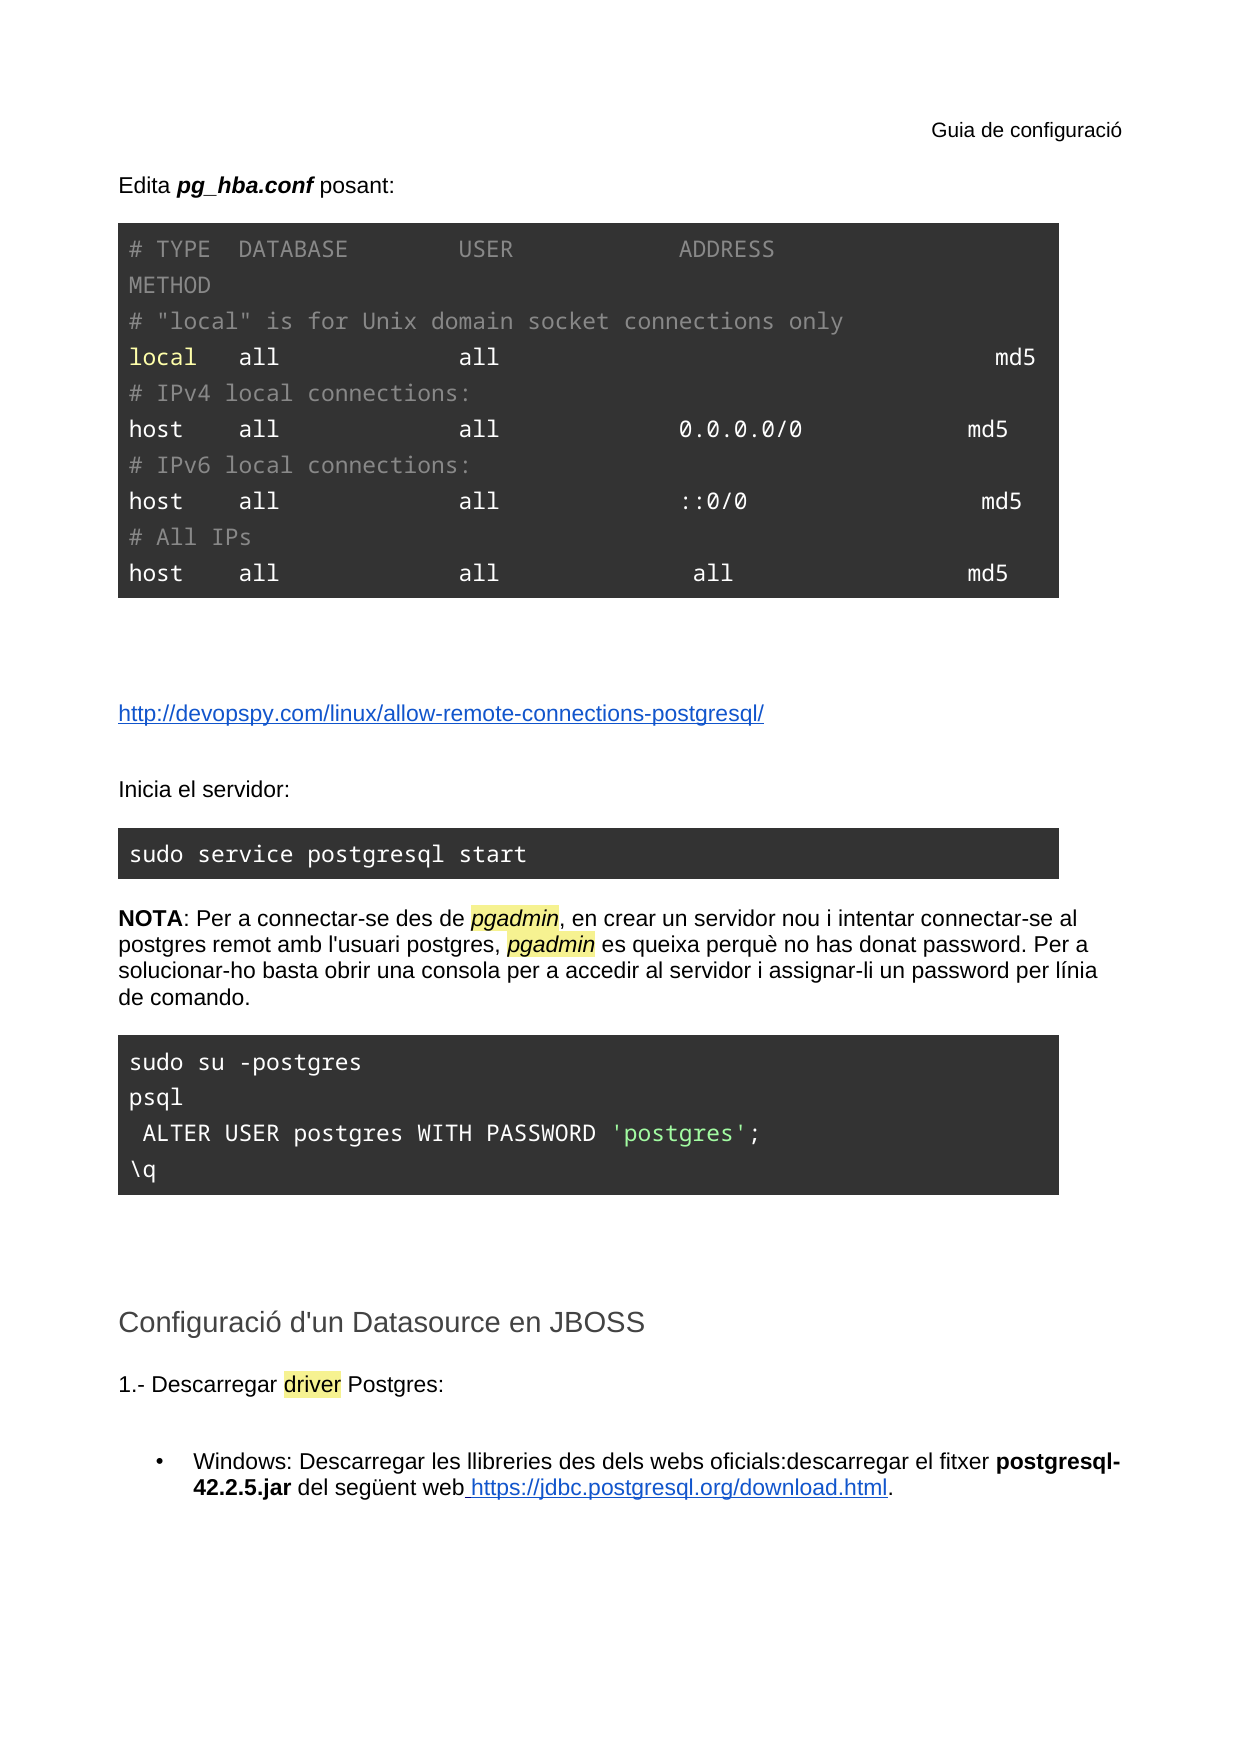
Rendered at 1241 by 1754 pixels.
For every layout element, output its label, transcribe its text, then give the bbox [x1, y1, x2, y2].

list Windows: Descarregar les llibreries des dels webs oficials:descarregar el fitxer postgresql-42.2.5.jar del següent web https://jdbc.postgresql.org/download.html. [156, 1448, 1122, 1527]
subtitle Configuració d'un Datasource en JBOSS [118, 1304, 1122, 1338]
text 1.- Descarregar driver Postgres: [118, 1371, 1122, 1398]
text Edita pg_hba.conf posant: [118, 172, 1122, 198]
text NOTA: Per a connectar-se des de pgadmin, en crear un servidor nou i intentar connectar-se al postgres remot amb l'usuari postgres, pgadmin es queixa perquè no has donat password. Per a solucionar-ho basta obrir una consola per a accedir al servidor i assignar-li un password per línia de comando. [118, 904, 1122, 1010]
text Inicia el servidor: [118, 776, 1122, 802]
table_header sudo service postgresql start [118, 828, 1059, 879]
table_header # TYPE DATABASE USER ADDRESS METHOD # "local" is for Unix domain socket connections only local all all md5 # IPv4 local connections: host all all 0.0.0.0/0 md5 # IPv6 local connections: host all all ::0/0 md5 # All IPs host all all all md5 [118, 223, 1059, 598]
text http://devopspy.com/linux/allow-remote-connections-postgresql/ [118, 700, 1122, 726]
table_header sudo su -postgres psql ALTER USER postgres WITH PASSWORD 'postgres'; \q [118, 1035, 1059, 1195]
